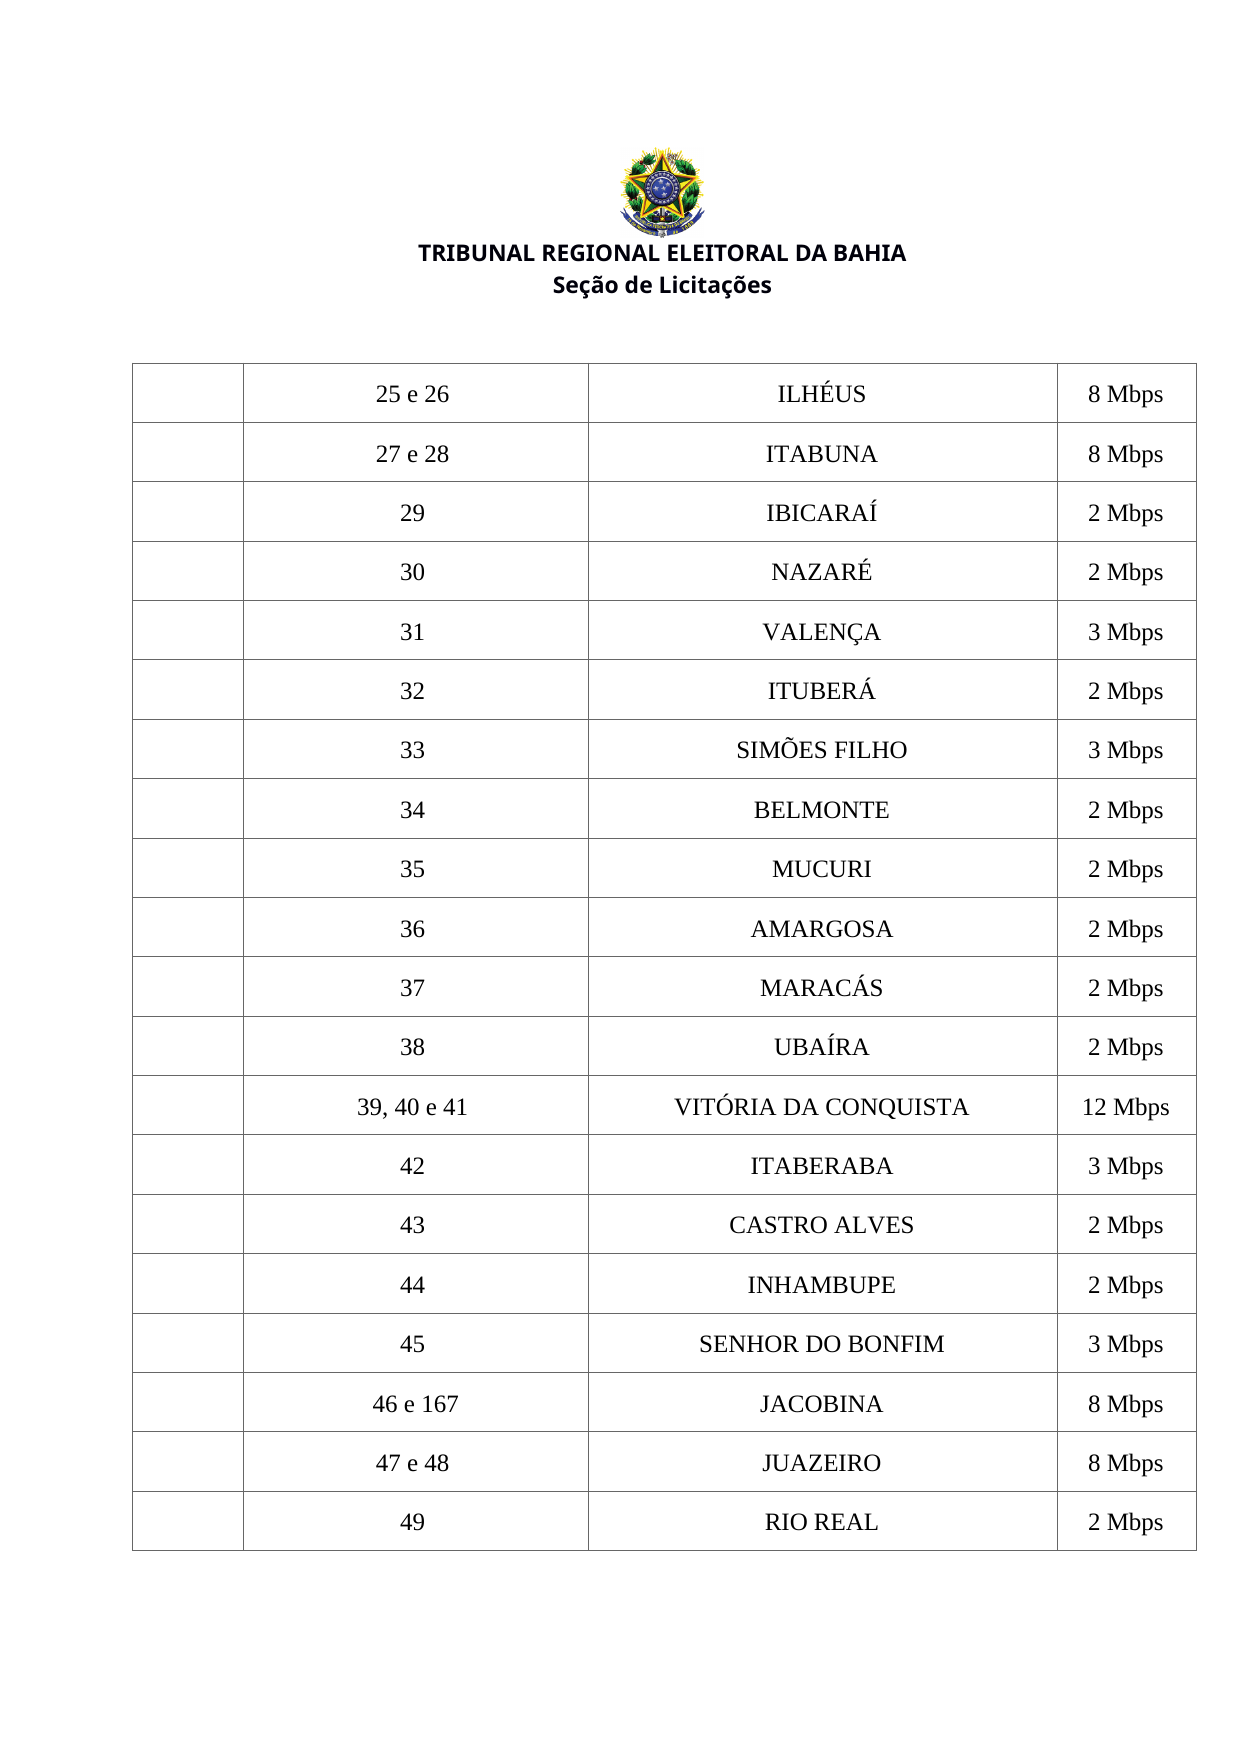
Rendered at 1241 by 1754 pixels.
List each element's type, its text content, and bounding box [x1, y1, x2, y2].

table_cell 45 [244, 1314, 588, 1372]
table_cell INHAMBUPE [589, 1254, 1057, 1312]
table_cell VALENÇA [589, 601, 1057, 659]
table_cell ITABUNA [589, 423, 1057, 481]
table_cell UBAÍRA [589, 1017, 1057, 1075]
table_cell 8 Mbps [1058, 1432, 1196, 1491]
table_cell 30 [244, 542, 588, 600]
table_cell JACOBINA [589, 1373, 1057, 1431]
table_cell 12 Mbps [1058, 1076, 1196, 1134]
table_cell SIMÕES FILHO [589, 720, 1057, 778]
table_cell 8 Mbps [1058, 364, 1196, 422]
table_cell 2 Mbps [1058, 660, 1196, 719]
table_cell ITUBERÁ [589, 660, 1057, 719]
table_cell 35 [244, 839, 588, 897]
table_cell 39, 40 e 41 [244, 1076, 588, 1134]
table_cell JUAZEIRO [589, 1432, 1057, 1491]
table_cell 33 [244, 720, 588, 778]
table_cell [133, 779, 243, 837]
table_cell 8 Mbps [1058, 423, 1196, 481]
table_cell 42 [244, 1135, 588, 1194]
table_cell [133, 1373, 243, 1431]
table_cell 32 [244, 660, 588, 719]
table_cell [133, 898, 243, 956]
table_cell [133, 423, 243, 481]
table_cell 49 [244, 1492, 588, 1550]
table_cell 25 e 26 [244, 364, 588, 422]
table_cell 37 [244, 957, 588, 1016]
table_cell [133, 601, 243, 659]
table_cell [133, 1076, 243, 1134]
table_cell SENHOR DO BONFIM [589, 1314, 1057, 1372]
table_cell 36 [244, 898, 588, 956]
table_cell ITABERABA [589, 1135, 1057, 1194]
table_cell 44 [244, 1254, 588, 1312]
table_cell [133, 839, 243, 897]
table_cell AMARGOSA [589, 898, 1057, 956]
table_cell [133, 660, 243, 719]
table_cell 2 Mbps [1058, 1195, 1196, 1253]
table_cell [133, 1017, 243, 1075]
table_cell 38 [244, 1017, 588, 1075]
table_cell CASTRO ALVES [589, 1195, 1057, 1253]
table_cell 47 e 48 [244, 1432, 588, 1491]
table_cell 2 Mbps [1058, 839, 1196, 897]
table_cell NAZARÉ [589, 542, 1057, 600]
table_cell 2 Mbps [1058, 779, 1196, 837]
table_cell MARACÁS [589, 957, 1057, 1016]
table_cell 27 e 28 [244, 423, 588, 481]
table_cell [133, 542, 243, 600]
table_cell VITÓRIA DA CONQUISTA [589, 1076, 1057, 1134]
table_cell [133, 1195, 243, 1253]
table_cell 43 [244, 1195, 588, 1253]
table_cell BELMONTE [589, 779, 1057, 837]
table_cell 34 [244, 779, 588, 837]
table_cell 2 Mbps [1058, 957, 1196, 1016]
table_cell [133, 957, 243, 1016]
table_cell 2 Mbps [1058, 542, 1196, 600]
table_cell [133, 1492, 243, 1550]
table_cell 3 Mbps [1058, 601, 1196, 659]
table_cell 29 [244, 482, 588, 541]
table_cell [133, 720, 243, 778]
table_cell [133, 364, 243, 422]
table_cell 3 Mbps [1058, 1135, 1196, 1194]
table_cell RIO REAL [589, 1492, 1057, 1550]
table_cell 46 e 167 [244, 1373, 588, 1431]
table_cell 2 Mbps [1058, 1017, 1196, 1075]
table_cell 2 Mbps [1058, 1492, 1196, 1550]
table_cell [133, 1135, 243, 1194]
table_cell 3 Mbps [1058, 720, 1196, 778]
table_cell 8 Mbps [1058, 1373, 1196, 1431]
table_cell [133, 482, 243, 541]
table_cell [133, 1432, 243, 1491]
table_cell 3 Mbps [1058, 1314, 1196, 1372]
table_cell 31 [244, 601, 588, 659]
table_cell ILHÉUS [589, 364, 1057, 422]
table_cell IBICARAÍ [589, 482, 1057, 541]
table_cell 2 Mbps [1058, 1254, 1196, 1312]
table_cell 2 Mbps [1058, 482, 1196, 541]
table_cell [133, 1254, 243, 1312]
table_cell MUCURI [589, 839, 1057, 897]
table_cell [133, 1314, 243, 1372]
table_cell 2 Mbps [1058, 898, 1196, 956]
